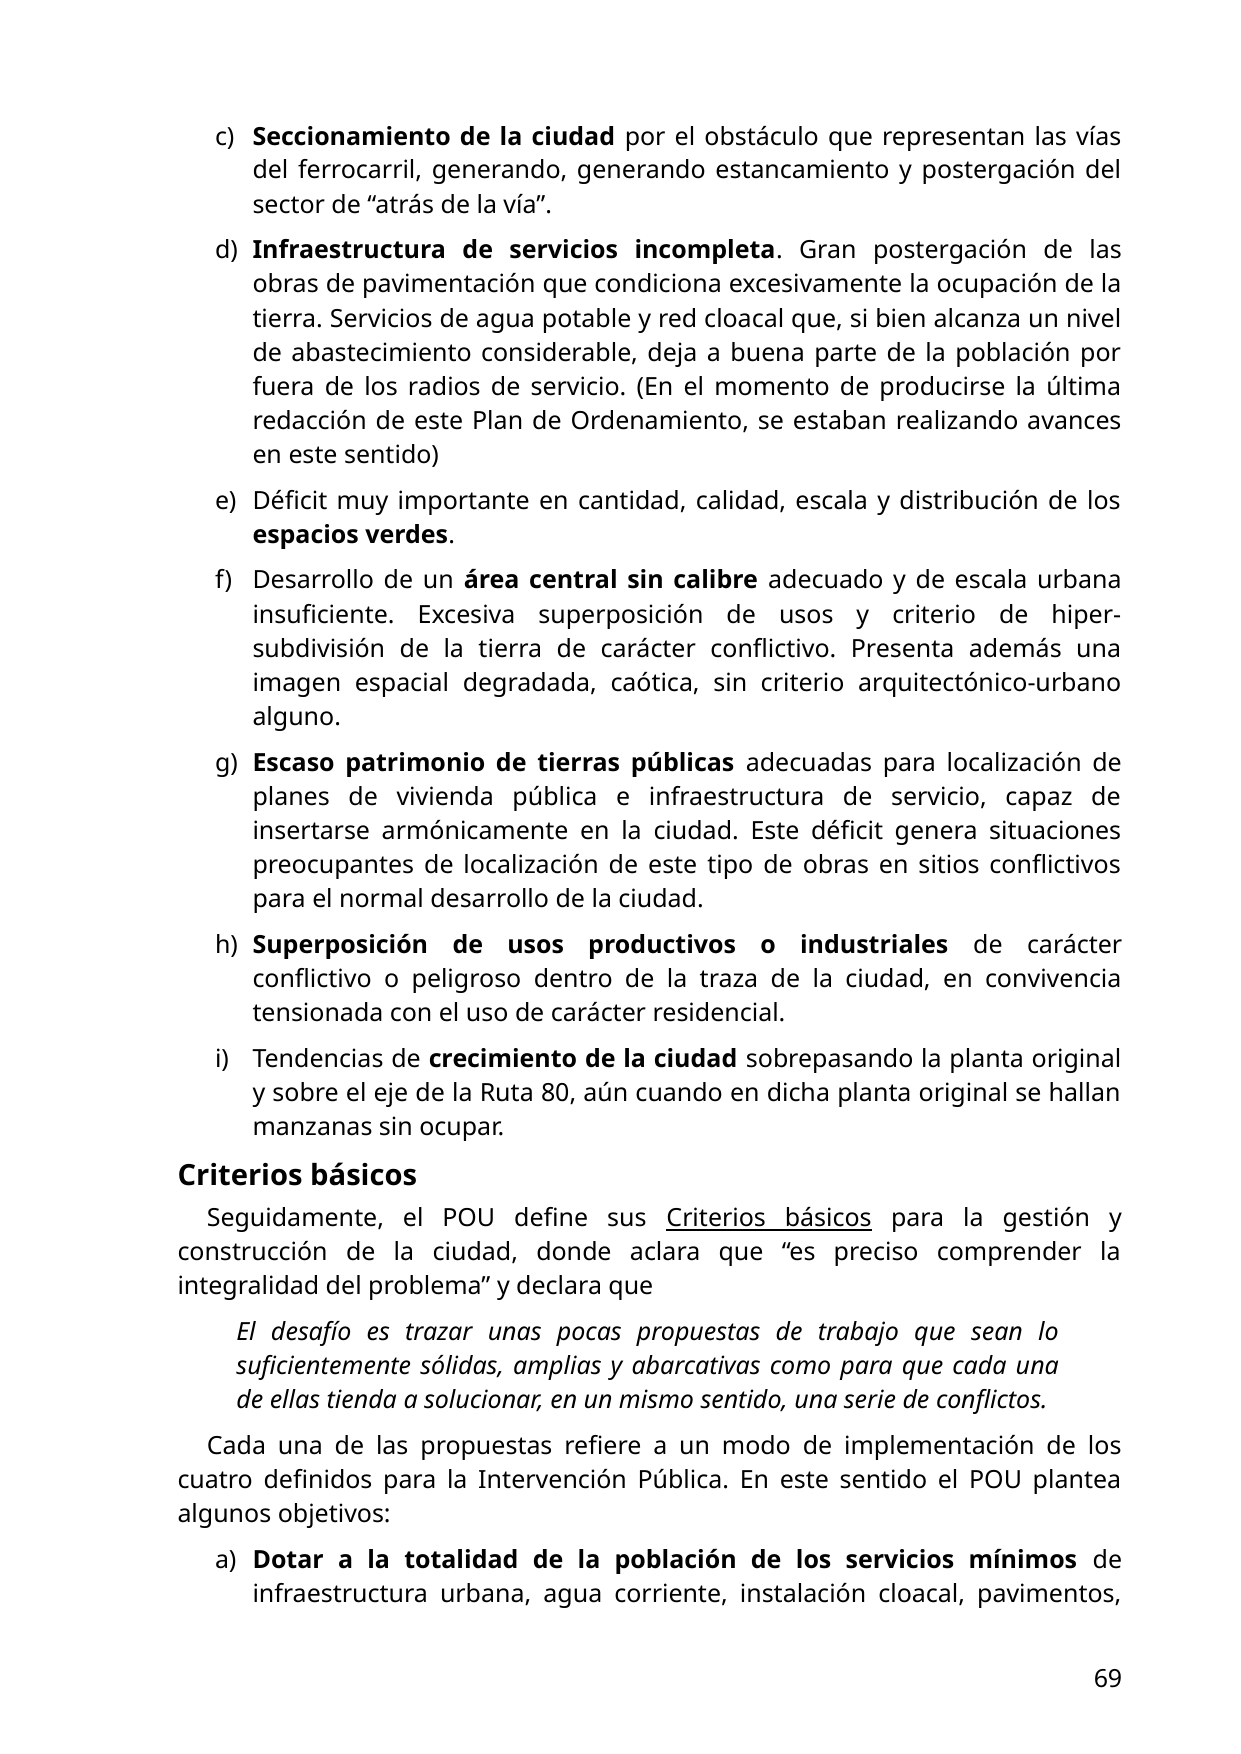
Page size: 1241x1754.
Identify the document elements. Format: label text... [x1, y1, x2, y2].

text Seguidamente, el POU define sus Criterios básicos para la gestión y construcción de la ciudad, donde aclara que “es preciso comprender la integralidad del problema” y declara que [177, 1200, 1122, 1302]
text El desafío es trazar unas pocas propuestas de trabajo que sean lo suficientemente sólidas, amplias y abarcativas como para que cada una de ellas tienda a solucionar, en un mismo sentido, una serie de conflictos. [236, 1314, 1063, 1416]
list Seccionamiento de la ciudad por el obstáculo que representan las vías del ferrocarril, generando, generando estancamiento y postergación del sector de “atrás de la vía”. [215, 118, 1122, 220]
list Superposición de usos productivos o industriales de carácter conflictivo o peligroso dentro de la traza de la ciudad, en convivencia tensionada con el uso de carácter residencial. [215, 926, 1122, 1028]
subtitle Criterios básicos [177, 1154, 1122, 1194]
list Tendencias de crecimiento de la ciudad sobrepasando la planta original y sobre el eje de la Ruta 80, aún cuando en dicha planta original se hallan manzanas sin ocupar. [215, 1040, 1122, 1142]
list Dotar a la totalidad de la población de los servicios mínimos de infraestructura urbana, agua corriente, instalación cloacal, pavimentos, [215, 1542, 1122, 1610]
list Escaso patrimonio de tierras públicas adecuadas para localización de planes de vivienda pública e infraestructura de servicio, capaz de insertarse armónicamente en la ciudad. Este déficit genera situaciones preocupantes de localización de este tipo de obras en sitios conflictivos para el normal desarrollo de la ciudad. [215, 744, 1122, 914]
list Déficit muy importante en cantidad, calidad, escala y distribución de los espacios verdes. [215, 482, 1122, 550]
text Cada una de las propuestas refiere a un modo de implementación de los cuatro definidos para la Intervención Pública. En este sentido el POU plantea algunos objetivos: [177, 1428, 1122, 1530]
list Infraestructura de servicios incompleta. Gran postergación de las obras de pavimentación que condiciona excesivamente la ocupación de la tierra. Servicios de agua potable y red cloacal que, si bien alcanza un nivel de abastecimiento considerable, deja a buena parte de la población por fuera de los radios de servicio. (En el momento de producirse la última redacción de este Plan de Ordenamiento, se estaban realizando avances en este sentido) [215, 232, 1122, 471]
list Desarrollo de un área central sin calibre adecuado y de escala urbana insuficiente. Excesiva superposición de usos y criterio de hiper-subdivisión de la tierra de carácter conflictivo. Presenta además una imagen espacial degradada, caótica, sin criterio arquitectónico-urbano alguno. [215, 562, 1122, 732]
